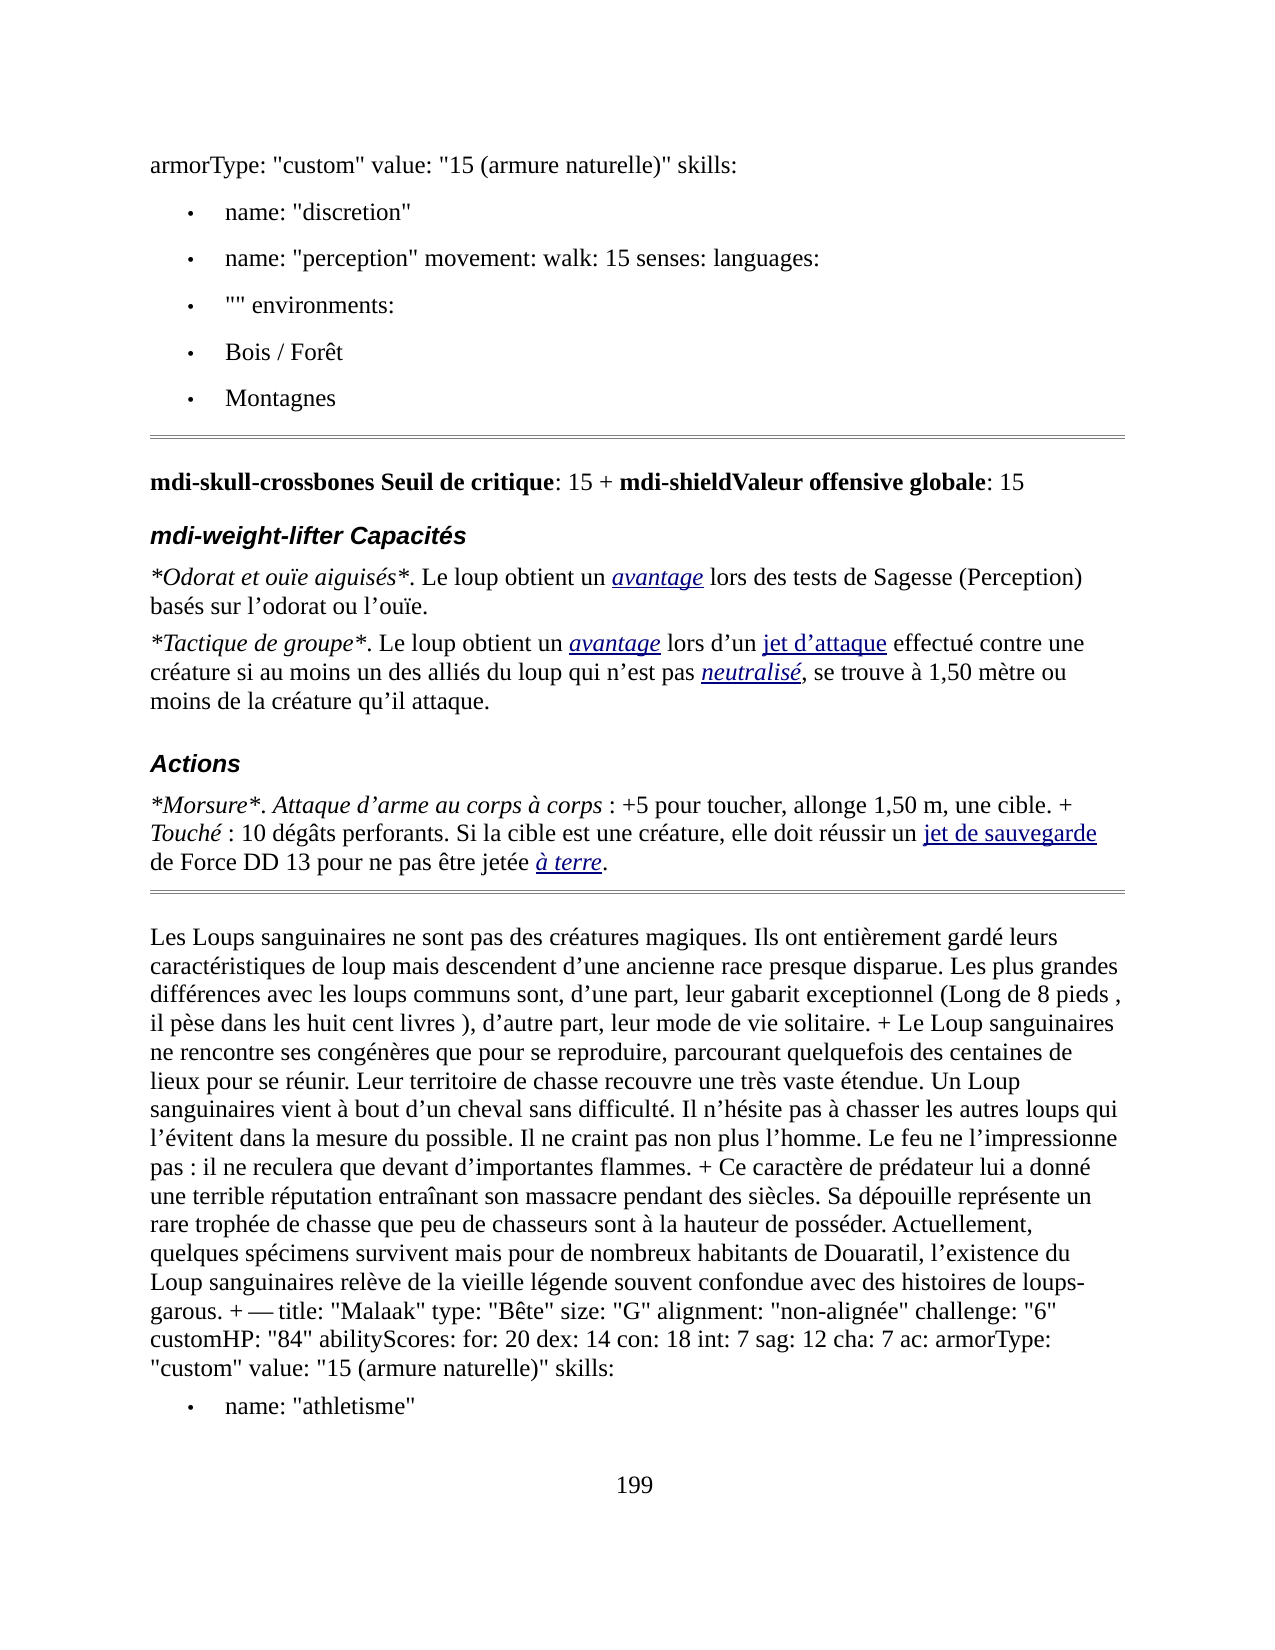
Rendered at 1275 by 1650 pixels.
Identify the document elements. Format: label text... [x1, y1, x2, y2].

text mdi-skull-crossbones Seuil de critique: 15 + mdi-shieldValeur offensive globale: 15 [150, 467, 1125, 496]
text armorType: "custom" value: "15 (armure naturelle)" skills: [150, 150, 1125, 179]
text Les Loups sanguinaires ne sont pas des créatures magiques. Ils ont entièrement gardé leurs caractéristiques de loup mais descendent d’une ancienne race presque disparue. Les plus grandes différences avec les loups communs sont, d’une part, leur gabarit exceptionnel (Long de 8 pieds , il pèse dans les huit cent livres ), d’autre part, leur mode de vie solitaire. + Le Loup sanguinaires ne rencontre ses congénères que pour se reproduire, parcourant quelquefois des centaines de lieux pour se réunir. Leur territoire de chasse recouvre une très vaste étendue. Un Loup sanguinaires vient à bout d’un cheval sans difficulté. Il n’hésite pas à chasser les autres loups qui l’évitent dans la mesure du possible. Il ne craint pas non plus l’homme. Le feu ne l’impressionne pas : il ne reculera que devant d’importantes flammes. + Ce caractère de prédateur lui a donné une terrible réputation entraînant son massacre pendant des siècles. Sa dépouille représente un rare trophée de chasse que peu de chasseurs sont à la hauteur de posséder. Actuellement, quelques spécimens survivent mais pour de nombreux habitants de Douaratil, l’existence du Loup sanguinaires relève de la vieille légende souvent confondue avec des histoires de loups-garous. + — title: "Malaak" type: "Bête" size: "G" alignment: "non-alignée" challenge: "6" customHP: "84" abilityScores: for: 20 dex: 14 con: 18 int: 7 sag: 12 cha: 7 ac: armorType: "custom" value: "15 (armure naturelle)" skills: [150, 922, 1125, 1382]
list name: "perception" movement: walk: 15 senses: languages: [187, 243, 1125, 272]
list "" environments: [187, 290, 1125, 319]
list name: "discretion" [187, 197, 1125, 225]
text *Odorat et ouïe aiguisés*. Le loup obtient un avantage lors des tests de Sagesse (Perception) basés sur l’odorat ou l’ouïe. [150, 562, 1125, 619]
subtitle mdi-weight-lifter Capacités [150, 521, 1125, 549]
subtitle Actions [150, 749, 1125, 777]
text *Tactique de groupe*. Le loup obtient un avantage lors d’un jet d’attaque effectué contre une créature si au moins un des alliés du loup qui n’est pas neutralisé, se trouve à 1,50 mètre ou moins de la créature qu’il attaque. [150, 628, 1125, 715]
list Montagnes [187, 383, 1125, 412]
list Bois / Forêt [187, 337, 1125, 365]
text *Morsure*. Attaque d’arme au corps à corps : +5 pour toucher, allonge 1,50 m, une cible. + Touché : 10 dégâts perforants. Si la cible est une créature, elle doit réussir un jet de sauvegarde de Force DD 13 pour ne pas être jetée à terre. [150, 790, 1125, 876]
list name: "athletisme" [187, 1391, 1125, 1420]
